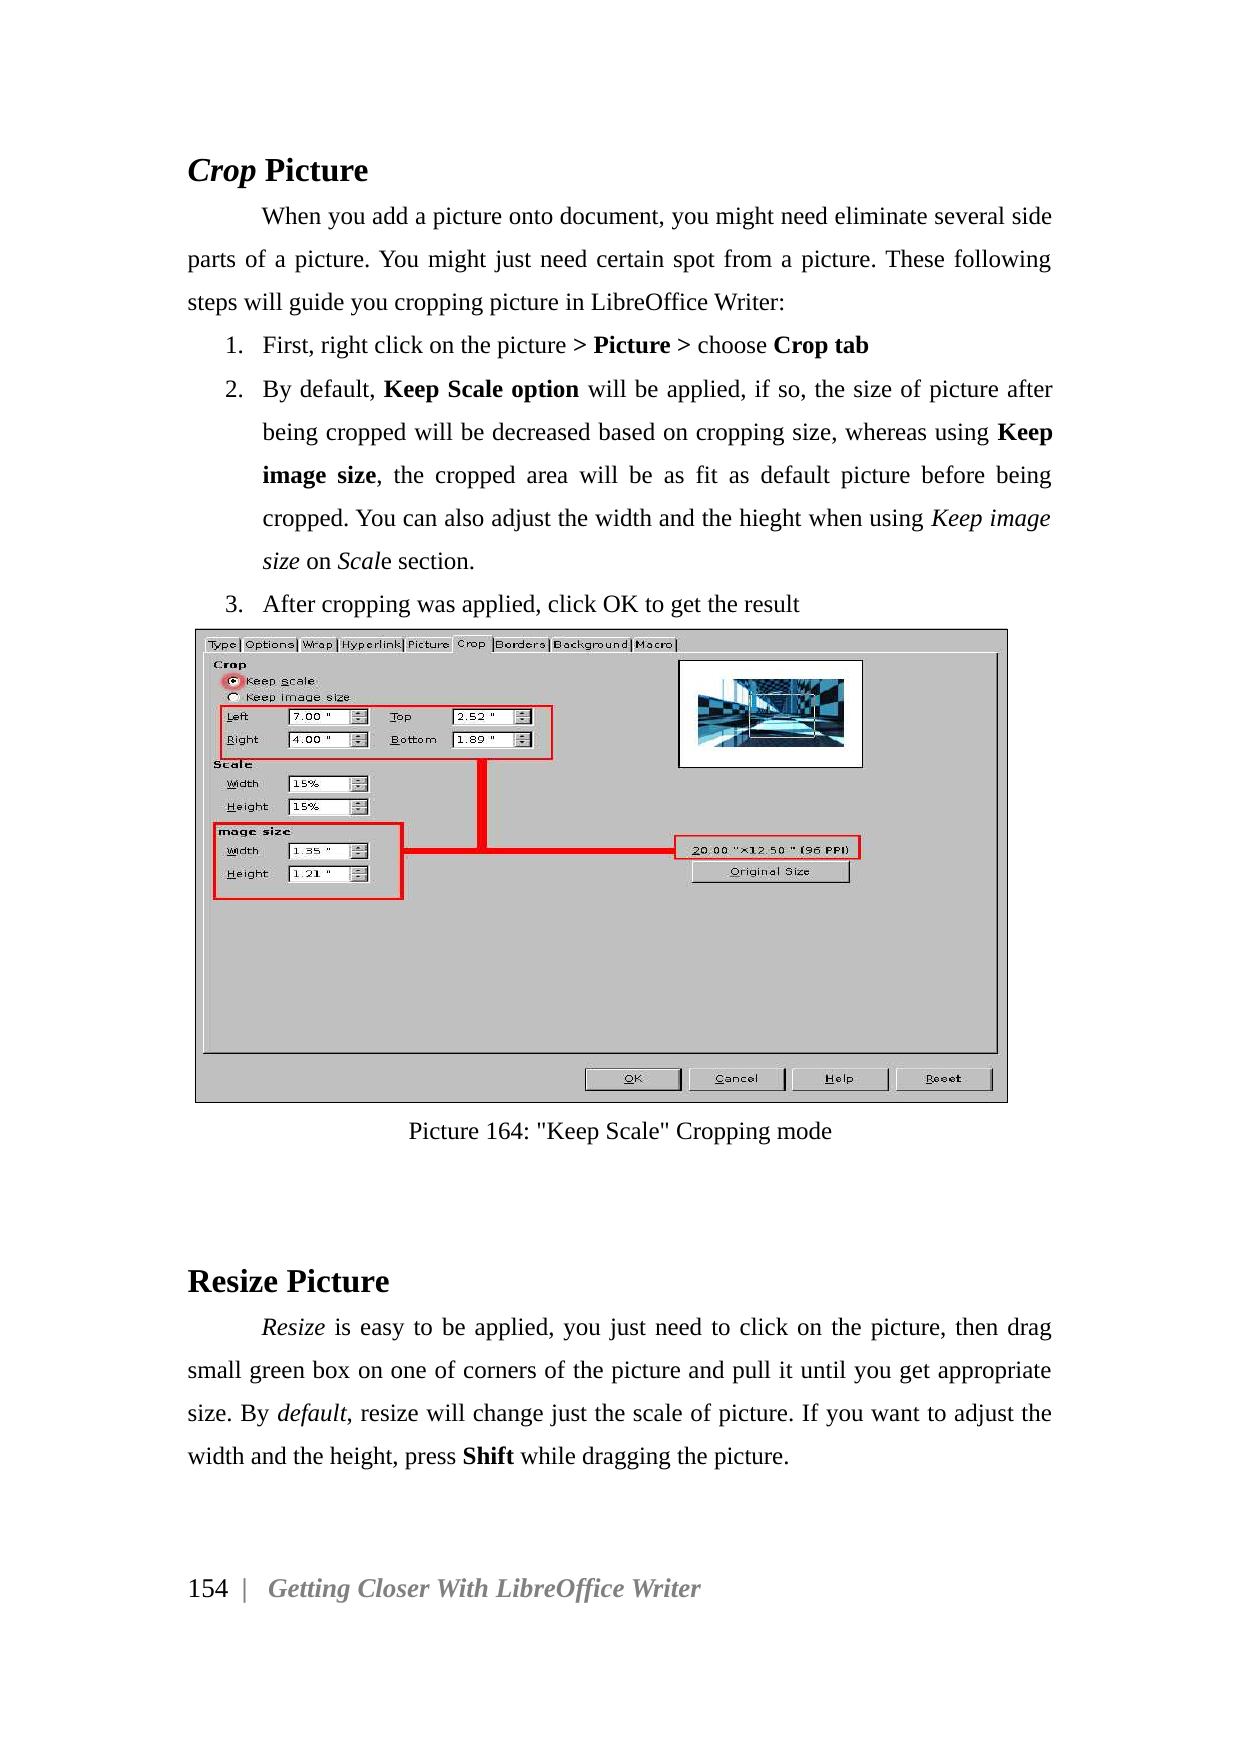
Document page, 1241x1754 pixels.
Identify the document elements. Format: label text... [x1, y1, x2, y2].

list By default, Keep Scale option will be applied, if so, the size of picture after being cropped will be decreased based on cropping size, whereas using Keep image size, the cropped area will be as fit as default picture before being cropped. You can also adjust the width and the hieght when using Keep image size on Scale section. [225, 374, 1053, 575]
text Resize is easy to be applied, you just need to click on the picture, then drag small green box on one of corners of the picture and pull it until you get appropriate size. By default, resize will change just the scale of picture. If you want to adjust the width and the height, press Shift while dragging the picture. [187, 1312, 1053, 1470]
text Picture 164: "Keep Scale" Cropping mode [187, 1102, 1053, 1145]
picture [196, 630, 1007, 1102]
text When you add a picture onto document, you might need eliminate several side parts of a picture. You might just need certain spot from a picture. These following steps will guide you cropping picture in LibreOffice Writer: [187, 201, 1053, 316]
subtitle Crop Picture [187, 150, 1053, 189]
list After cropping was applied, click OK to get the result [225, 589, 1053, 618]
list First, right click on the picture > Picture > choose Crop tab [225, 331, 1053, 359]
subtitle Resize Picture [187, 1261, 1053, 1299]
